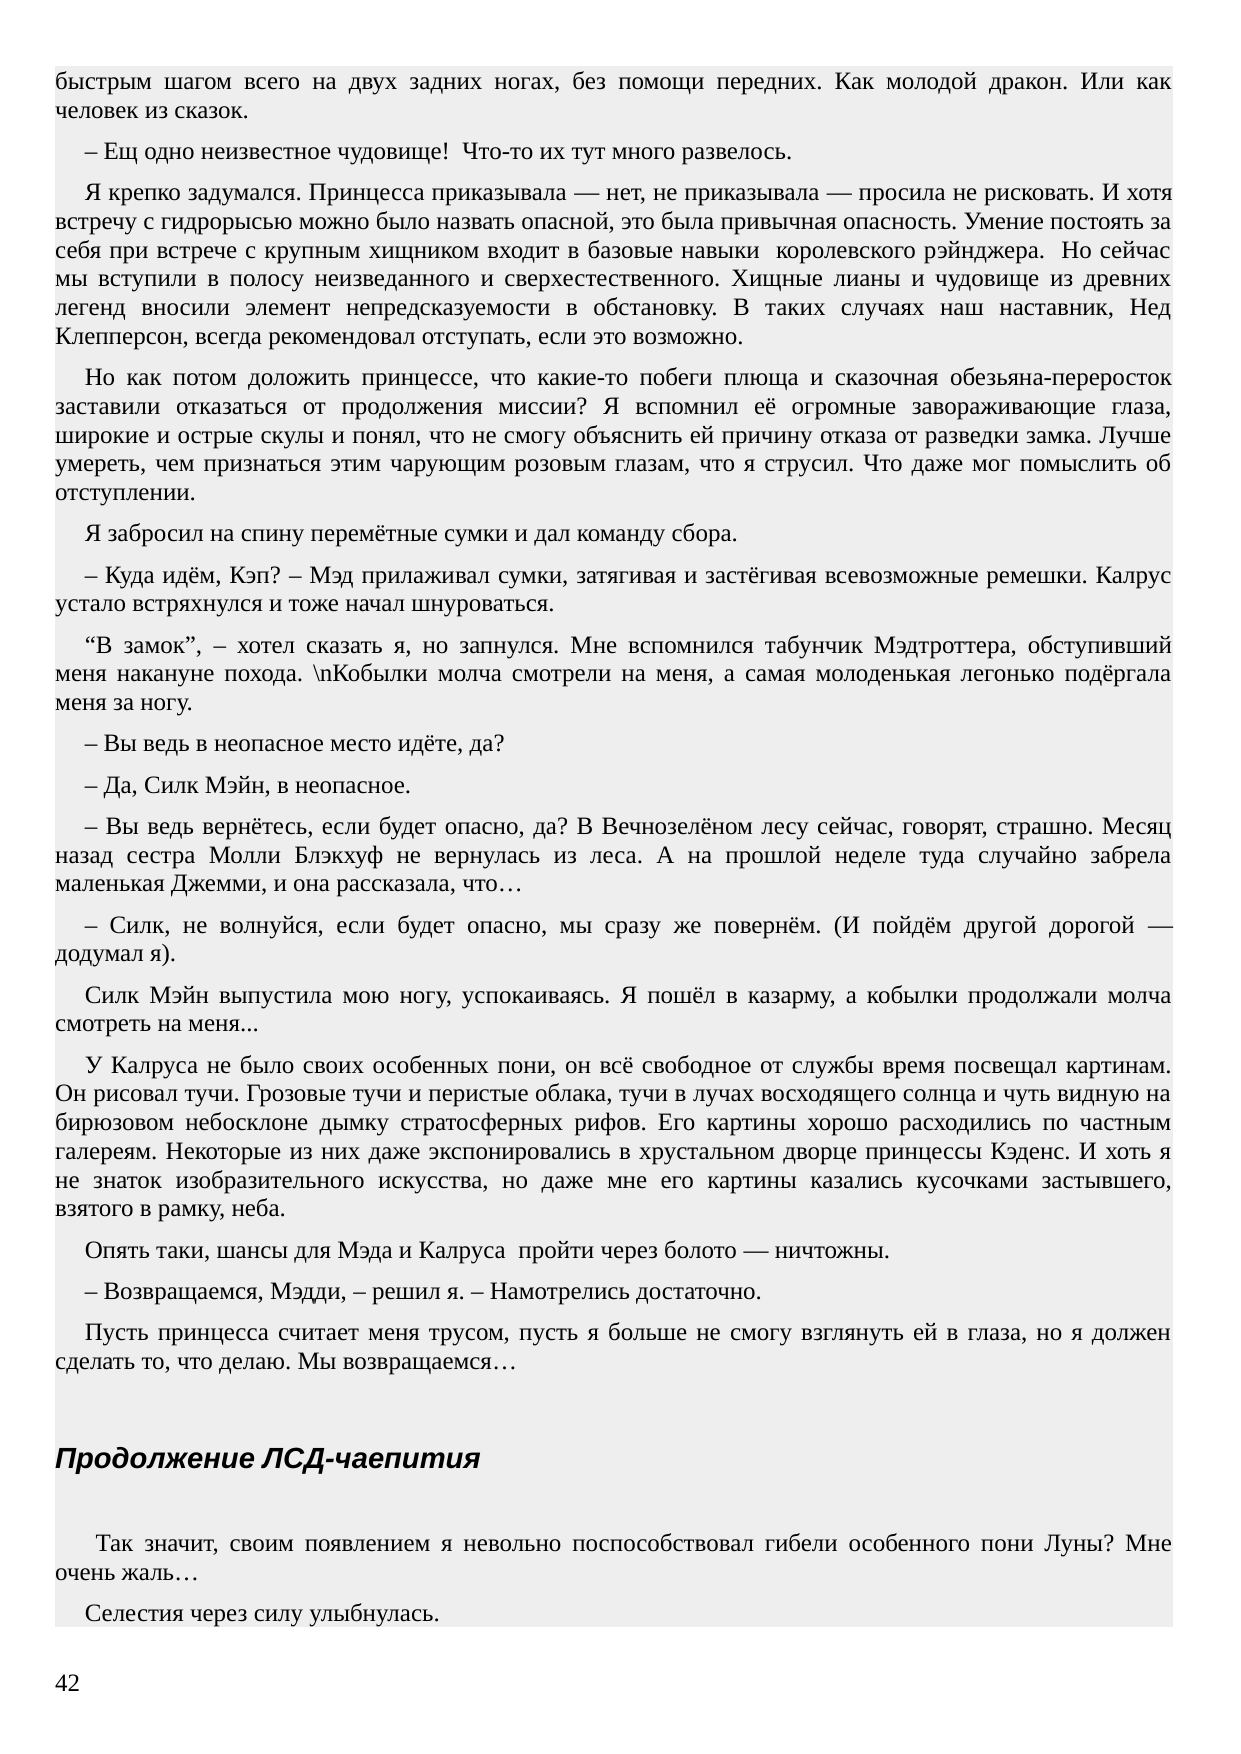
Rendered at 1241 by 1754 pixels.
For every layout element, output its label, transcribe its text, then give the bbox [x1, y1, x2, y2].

text – Силк, не волнуйся, если будет опасно, мы сразу же повернём. (И пойдём другой дорогой — додумал я). [55, 910, 1173, 967]
text Опять таки, шансы для Мэда и Калруса пройти через болото — ничтожны. [55, 1235, 1173, 1263]
text Я крепко задумался. Принцесса приказывала — нет, не приказывала — просила не рисковать. И хотя встречу с гидрорысью можно было назвать опасной, это была привычная опасность. Умение постоять за себя при встрече с крупным хищником входит в базовые навыки королевского рэйнджера. Но сейчас мы вступили в полосу неизведанного и сверхестественного. Хищные лианы и чудовище из древних легенд вносили элемент непредсказуемости в обстановку. В таких случаях наш наставник, Нед Клепперсон, всегда рекомендовал отступать, если это возможно. [55, 177, 1173, 350]
text – Вы ведь в неопасное место идёте, да? [55, 728, 1173, 757]
text У Калруса не было своих особенных пони, он всё свободное от службы время посвещал картинам. Он рисовал тучи. Грозовые тучи и перистые облака, тучи в лучах восходящего солнца и чуть видную на бирюзовом небосклоне дымку стратосферных рифов. Его картины хорошо расходились по частным галереям. Некоторые из них даже экспонировались в хрустальном дворце принцессы Кэденс. И хоть я не знаток изобразительного искусства, но даже мне его картины казались кусочками застывшего, взятого в рамку, неба. [55, 1050, 1173, 1222]
text быстрым шагом всего на двух задних ногах, без помощи передних. Как молодой дракон. Или как человек из сказок. [55, 66, 1173, 123]
text – Куда идём, Кэп? – Мэд прилаживал сумки, затягивая и застёгивая всевозможные ремешки. Калрус устало встряхнулся и тоже начал шнуроваться. [55, 560, 1173, 617]
text Пусть принцесса считает меня трусом, пусть я больше не смогу взглянуть ей в глаза, но я должен сделать то, что делаю. Мы возвращаемся… [55, 1317, 1173, 1375]
text Селестия через силу улыбнулась. [55, 1598, 1173, 1627]
text Силк Мэйн выпустила мою ногу, успокаиваясь. Я пошёл в казарму, а кобылки продолжали молча смотреть на меня... [55, 980, 1173, 1037]
text – Вы ведь вернётесь, если будет опасно, да? В Вечнозелёном лесу сейчас, говорят, страшно. Месяц назад сестра Молли Блэкхуф не вернулась из леса. А на прошлой неделе туда случайно забрела маленькая Джемми, и она рассказала, что… [55, 811, 1173, 897]
subtitle Продолжение ЛСД-чаепития [55, 1441, 1173, 1474]
text Я забросил на спину перемётные сумки и дал команду сбора. [55, 518, 1173, 547]
text Так значит, своим появлением я невольно поспособствовал гибели особенного пони Луны? Мне очень жаль… [55, 1528, 1173, 1586]
text – Да, Силк Мэйн, в неопасное. [55, 770, 1173, 798]
text – Возвращаемся, Мэдди, – решил я. – Намотрелись достаточно. [55, 1276, 1173, 1305]
text “В замок”, – хотел сказать я, но запнулся. Мне вспомнился табунчик Мэдтроттера, обступивший меня накануне похода. \nКобылки молча смотрели на меня, а самая молоденькая легонько подёргала меня за ногу. [55, 630, 1173, 716]
text – Ещ одно неизвестное чудовище! Что-то их тут много развелось. [55, 136, 1173, 165]
text Но как потом доложить принцессе, что какие-то побеги плюща и сказочная обезьяна-переросток заставили отказаться от продолжения миссии? Я вспомнил её огромные завораживающие глаза, широкие и острые скулы и понял, что не смогу объяснить ей причину отказа от разведки замка. Лучше умереть, чем признаться этим чарующим розовым глазам, что я струсил. Что даже мог помыслить об отступлении. [55, 362, 1173, 506]
